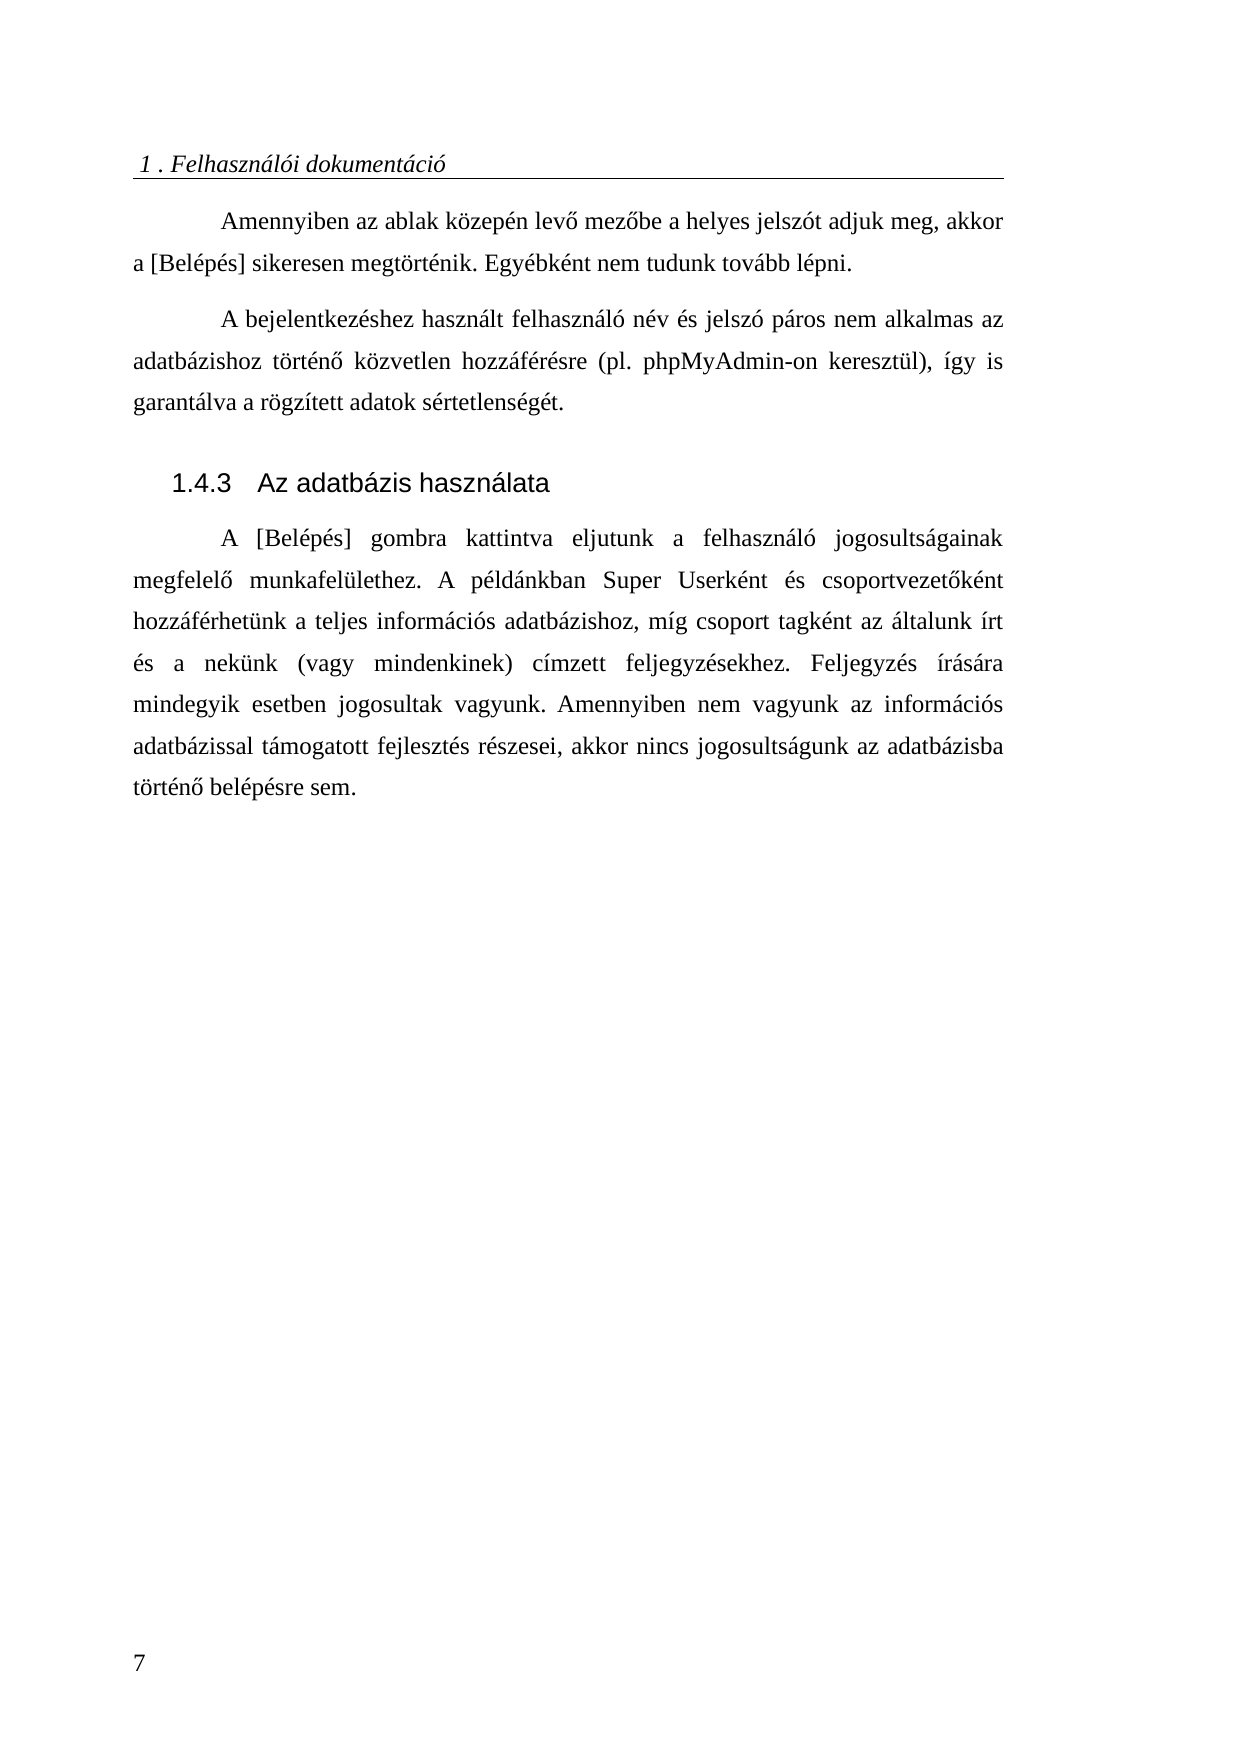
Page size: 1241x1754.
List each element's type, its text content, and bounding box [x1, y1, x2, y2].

text A [Belépés] gombra kattintva eljutunk a felhasználó jogosultságainak megfelelő munkafelülethez. A példánkban Super Userként és csoportvezetőként hozzáférhetünk a teljes információs adatbázishoz, míg csoport tagként az általunk írt és a nekünk (vagy mindenkinek) címzett feljegyzésekhez. Feljegyzés írására mindegyik esetben jogosultak vagyunk. Amennyiben nem vagyunk az információs adatbázissal támogatott fejlesztés részesei, akkor nincs jogosultságunk az adatbázisba történő belépésre sem. [133, 524, 1004, 801]
subtitle Az adatbázis használata [239, 468, 1004, 498]
text Amennyiben az ablak közepén levő mezőbe a helyes jelszót adjuk meg, akkor a [Belépés] sikeresen megtörténik. Egyébként nem tudunk tovább lépni. [133, 207, 1004, 277]
text A bejelentkezéshez használt felhasználó név és jelszó páros nem alkalmas az adatbázishoz történő közvetlen hozzáférésre (pl. phpMyAdmin-on keresztül), így is garantálva a rögzített adatok sértetlenségét. [133, 305, 1004, 416]
